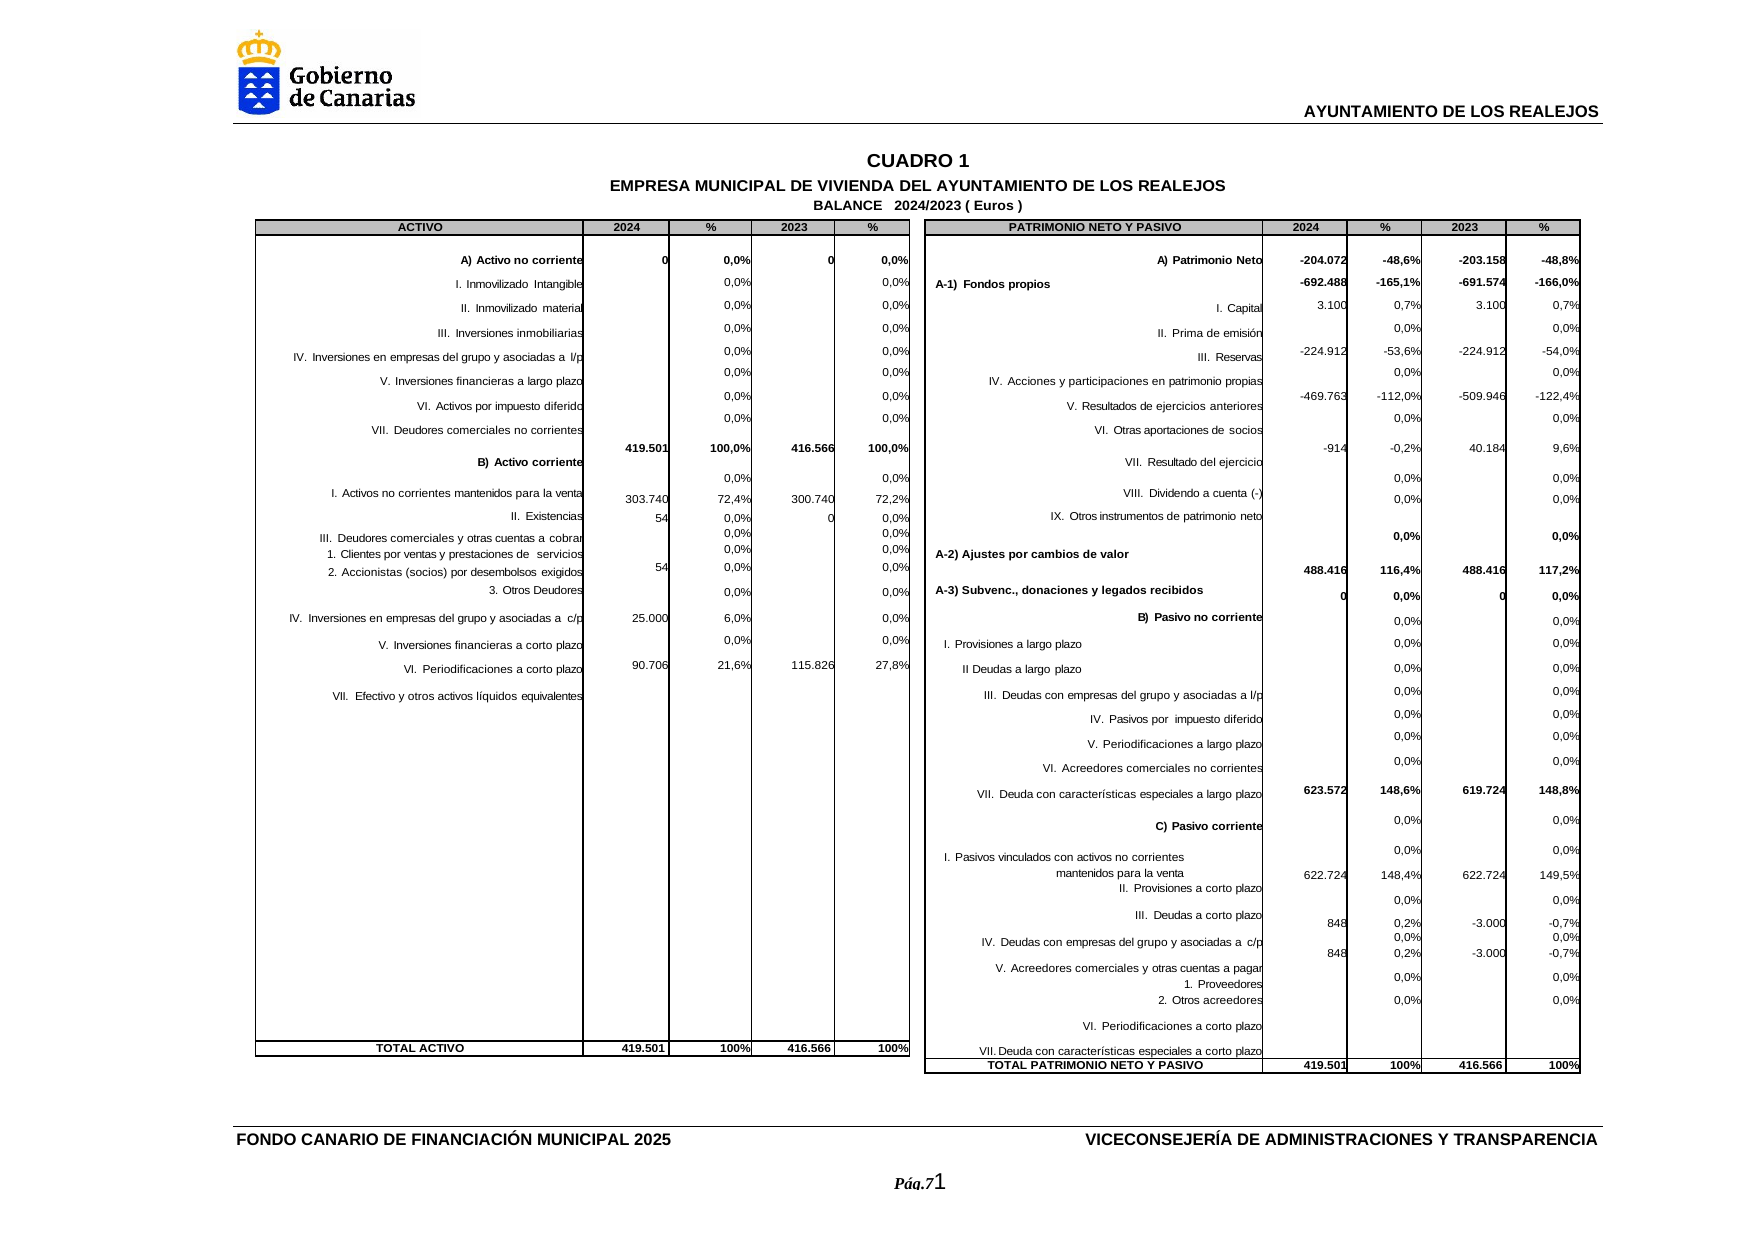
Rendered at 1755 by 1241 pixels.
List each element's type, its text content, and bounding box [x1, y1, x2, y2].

table_cell [752, 525, 834, 541]
table_cell [1422, 804, 1505, 833]
table_cell 848 [1263, 911, 1346, 930]
table_cell 0,0% [1507, 701, 1579, 724]
table_cell -469.763 [1263, 383, 1346, 406]
table_cell 0,0% [1348, 930, 1421, 944]
table_cell 416.566 [752, 432, 834, 462]
table_cell [584, 628, 668, 651]
table_cell -0,7% [1507, 911, 1579, 930]
table_cell 27,8% [835, 651, 909, 1040]
text EMPRESA MUNICIPAL DE VIVIENDA DEL AYUNTAMIENTO DE LOS REALEJOS [448, 176, 1387, 194]
table_cell 0,0% [835, 628, 909, 651]
table_cell 9,6% [1507, 432, 1579, 462]
table_cell TOTAL ACTIVO [256, 1042, 582, 1055]
table_cell 0,0% [670, 541, 751, 557]
table_cell -122,4% [1507, 383, 1579, 406]
table_cell [752, 628, 834, 651]
table_cell 0,0% [1348, 964, 1421, 987]
table_cell 619.724 [1422, 774, 1505, 804]
table_cell Activo no corriente Inmovilizado Intangible Inmovilizado material Inversiones inmobiliarias Inversiones en empresas del grupo y asociadas a l/p Inversiones financieras a largo plazo Activos por impuesto diferido Deudores comerciales no corrientes Activo corriente Activos no corrientes mantenidos para la venta Existencias Deudores comerciales y otras cuentas a cobrar Clientes por ventas y prestaciones de servicios Accionistas (socios) por desembolsos exigidos Otros Deudores Inversiones en empresas del grupo y asociadas a c/p Inversiones financieras a corto plazo Periodificaciones a corto plazo Efectivo y otros activos líquidos equivalentes [256, 236, 582, 1040]
table_cell 303.740 [584, 487, 668, 508]
table_cell 0,0% [835, 236, 909, 269]
table_cell [1263, 987, 1346, 1057]
table_cell 0,0% [835, 360, 909, 383]
table_cell [1263, 804, 1346, 833]
table_cell [584, 270, 668, 292]
table_cell 0,0% [1348, 406, 1421, 432]
table_cell 0,0% [835, 270, 909, 292]
table_cell 0,0% [670, 557, 751, 578]
table_cell [1422, 930, 1505, 944]
table_cell 0,0% [670, 383, 751, 406]
table_cell [1422, 701, 1505, 724]
table_cell 0,0% [670, 360, 751, 383]
table_cell [1263, 964, 1346, 987]
table_cell 0 [752, 236, 834, 269]
table_cell [1263, 724, 1346, 747]
table_cell 100% [835, 1042, 909, 1055]
table_cell 0,0% [835, 508, 909, 525]
table_cell 419.501 [584, 1042, 668, 1055]
table_cell [1263, 678, 1346, 701]
table_cell 0,0% [1348, 516, 1421, 551]
table_header ACTIVO [256, 221, 582, 234]
table_cell 0,0% [835, 541, 909, 557]
table_cell -3.000 [1422, 911, 1505, 930]
table_cell [1263, 462, 1346, 487]
table_cell 0,0% [1348, 581, 1421, 607]
table_cell [752, 604, 834, 627]
table_cell [1263, 315, 1346, 338]
table_cell 0,0% [835, 578, 909, 603]
table_cell 0,0% [1348, 487, 1421, 516]
table_header % [1348, 221, 1421, 234]
table_cell [752, 462, 834, 487]
table_cell 148,6% [1348, 774, 1421, 804]
table_cell [1263, 655, 1346, 678]
table_cell [1263, 406, 1346, 432]
table_cell 0,0% [1507, 487, 1579, 516]
table_cell 0,0% [670, 628, 751, 651]
table_cell 0,0% [670, 236, 751, 269]
table_cell 0,0% [1507, 631, 1579, 654]
table_cell 0 [752, 508, 834, 525]
table_cell [1422, 631, 1505, 654]
table_cell 0,0% [835, 338, 909, 360]
table_cell 0,0% [835, 462, 909, 487]
table_cell [752, 292, 834, 315]
table_cell 0,0% [835, 383, 909, 406]
table_cell [1422, 964, 1505, 987]
table_cell [1263, 631, 1346, 654]
table_cell [1263, 607, 1346, 631]
table_cell 0,0% [1348, 360, 1421, 383]
table_cell 100% [670, 1042, 751, 1055]
table_cell 0,0% [1348, 987, 1421, 1057]
table_cell -204.072 [1263, 236, 1346, 269]
table_cell [1263, 886, 1346, 911]
table_cell [584, 315, 668, 338]
table_cell [1422, 724, 1505, 747]
table_cell [1263, 487, 1346, 516]
table_cell 0,0% [1348, 886, 1421, 911]
table_cell 0,0% [1507, 930, 1579, 944]
table_cell 0,0% [1507, 987, 1579, 1057]
table_cell [752, 578, 834, 603]
table_cell 21,6% [670, 651, 751, 1040]
table_cell 0,2% [1348, 944, 1421, 963]
table_cell 0,2% [1348, 911, 1421, 930]
table_cell 0,0% [1348, 701, 1421, 724]
table_cell 149,5% [1507, 861, 1579, 886]
table_cell 0,0% [1348, 747, 1421, 774]
table_cell 0,0% [1507, 315, 1579, 338]
table_cell -203.158 [1422, 236, 1505, 269]
table_cell 0,0% [670, 338, 751, 360]
table_cell [1422, 747, 1505, 774]
table_cell 0,0% [670, 270, 751, 292]
table_cell 0,0% [670, 292, 751, 315]
table_cell 72,4% [670, 487, 751, 508]
table_cell 0,0% [1348, 315, 1421, 338]
table_cell 0,0% [1507, 655, 1579, 678]
table_cell 0,0% [1507, 581, 1579, 607]
table_cell -224.912 [1263, 338, 1346, 360]
table_cell 0,0% [1507, 886, 1579, 911]
table_cell 0 [1263, 581, 1346, 607]
table_cell 623.572 [1263, 774, 1346, 804]
text [924, 219, 1582, 1091]
table_cell 0,0% [1507, 516, 1579, 551]
table_cell 3.100 [1422, 292, 1505, 315]
table_cell [1422, 360, 1505, 383]
table_cell [584, 462, 668, 487]
table_cell 100,0% [835, 432, 909, 462]
table_cell 0 [1422, 581, 1505, 607]
table_cell [584, 292, 668, 315]
table_cell 0,0% [1507, 360, 1579, 383]
table_cell 0,0% [1507, 804, 1579, 833]
table_cell 115.826 [752, 651, 834, 1040]
table_cell 100,0% [670, 432, 751, 462]
table_cell 0,0% [835, 406, 909, 432]
table_cell 100% [1348, 1059, 1421, 1072]
table_cell 0,0% [1507, 834, 1579, 861]
table_cell 25.000 [584, 604, 668, 627]
table_cell 100% [1507, 1059, 1579, 1072]
table_cell 488.416 [1263, 551, 1346, 581]
table_cell 148,4% [1348, 861, 1421, 886]
table_cell 40.184 [1422, 432, 1505, 462]
table_cell 0,0% [670, 315, 751, 338]
table_cell 0,0% [670, 508, 751, 525]
table_cell [584, 541, 668, 557]
table_cell -691.574 [1422, 270, 1505, 292]
table_cell 0,0% [1348, 678, 1421, 701]
table_cell [584, 338, 668, 360]
table_cell 148,8% [1507, 774, 1579, 804]
table_header PATRIMONIO NETO Y PASIVO [926, 221, 1262, 234]
table_cell 0,7% [1507, 292, 1579, 315]
table_cell 416.566 [1422, 1059, 1505, 1072]
table_cell [1422, 655, 1505, 678]
table_cell 116,4% [1348, 551, 1421, 581]
table_cell 848 [1263, 944, 1346, 963]
table_cell 0,0% [1348, 655, 1421, 678]
table_cell [752, 557, 834, 578]
table_cell [584, 406, 668, 432]
table_cell [1422, 406, 1505, 432]
table_cell 0,0% [835, 315, 909, 338]
table_cell [1263, 360, 1346, 383]
table_cell -0,2% [1348, 432, 1421, 462]
table_cell [1422, 462, 1505, 487]
table_cell [752, 315, 834, 338]
table_cell 0 [584, 236, 668, 269]
table_cell [752, 406, 834, 432]
table_cell [752, 383, 834, 406]
table_header % [1507, 221, 1579, 234]
table_cell [1422, 886, 1505, 911]
table_cell -165,1% [1348, 270, 1421, 292]
table_cell -48,6% [1348, 236, 1421, 269]
table_cell [584, 578, 668, 603]
table_cell 0,7% [1348, 292, 1421, 315]
table_cell 0,0% [835, 557, 909, 578]
table_cell -692.488 [1263, 270, 1346, 292]
table_header % [835, 221, 909, 234]
table_cell 419.501 [584, 432, 668, 462]
table_cell 0,0% [1348, 462, 1421, 487]
table_cell [1422, 607, 1505, 631]
table_cell -0,7% [1507, 944, 1579, 963]
text [255, 219, 911, 1091]
table_cell [584, 383, 668, 406]
table_cell 0,0% [1507, 724, 1579, 747]
table_cell 0,0% [670, 578, 751, 603]
table_cell 488.416 [1422, 551, 1505, 581]
table_cell 0,0% [1507, 678, 1579, 701]
table_cell 0,0% [1348, 631, 1421, 654]
table_cell 0,0% [670, 406, 751, 432]
table_cell -509.946 [1422, 383, 1505, 406]
table_cell 6,0% [670, 604, 751, 627]
table_cell 90.706 [584, 651, 668, 1040]
table_cell [584, 525, 668, 541]
table_cell 0,0% [835, 525, 909, 541]
table_cell -53,6% [1348, 338, 1421, 360]
table_cell -3.000 [1422, 944, 1505, 963]
table_cell 0,0% [835, 292, 909, 315]
table_cell 416.566 [752, 1042, 834, 1055]
table_header 2023 [1422, 221, 1505, 234]
table_cell 0,0% [1348, 804, 1421, 833]
table_cell 0,0% [670, 462, 751, 487]
table_cell -166,0% [1507, 270, 1579, 292]
table_cell -224.912 [1422, 338, 1505, 360]
table_cell 0,0% [1348, 607, 1421, 631]
table_cell 622.724 [1422, 861, 1505, 886]
table_cell 0,0% [670, 525, 751, 541]
table_cell 0,0% [1507, 964, 1579, 987]
table_cell 117,2% [1507, 551, 1579, 581]
table_cell [1263, 701, 1346, 724]
table_cell [1263, 516, 1346, 551]
table_cell [1422, 487, 1505, 516]
table_cell 419.501 [1263, 1059, 1346, 1072]
table_cell 0,0% [835, 604, 909, 627]
table_cell 0,0% [1507, 747, 1579, 774]
table_cell -914 [1263, 432, 1346, 462]
table_cell Patrimonio Neto A-1) Fondos propios Capital Prima de emisión Reservas Acciones y participaciones en patrimonio propias Resultados de ejercicios anteriores Otras aportaciones de socios Resultado del ejercicio Dividendo a cuenta (-) Otros instrumentos de patrimonio neto A-2) Ajustes por cambios de valor A-3) Subvenc., donaciones y legados recibidos Pasivo no corriente Provisiones a largo plazo II Deudas a largo plazo Deudas con empresas del grupo y asociadas a l/p Pasivos por impuesto diferido Periodificaciones a largo plazo Acreedores comerciales no corrientes Deuda con características especiales a largo plazo Pasivo corriente Pasivos vinculados con activos no corrientes mantenidos para la venta Provisiones a corto plazo Deudas a corto plazo Deudas con empresas del grupo y asociadas a c/p Acreedores comerciales y otras cuentas a pagar Proveedores Otros acreedores Periodificaciones a corto plazo Deuda con características especiales a corto plazo [926, 236, 1262, 1057]
table_header % [670, 221, 751, 234]
table_cell [752, 270, 834, 292]
table_cell [1422, 834, 1505, 861]
table_cell [584, 360, 668, 383]
table_cell [1422, 315, 1505, 338]
table_cell [752, 541, 834, 557]
table_cell TOTAL PATRIMONIO NETO Y PASIVO [926, 1059, 1262, 1072]
text BALANCE 2024/2023 ( Euros ) [448, 198, 1387, 213]
table_cell 3.100 [1263, 292, 1346, 315]
table_header 2024 [584, 221, 668, 234]
table_cell [1263, 747, 1346, 774]
table_cell 0,0% [1507, 462, 1579, 487]
table_cell 72,2% [835, 487, 909, 508]
table_cell [1422, 987, 1505, 1057]
table_cell [1422, 516, 1505, 551]
table_cell 0,0% [1348, 834, 1421, 861]
table_cell 0,0% [1507, 406, 1579, 432]
table_cell [1263, 834, 1346, 861]
table_cell -48,8% [1507, 236, 1579, 269]
table_header 2023 [752, 221, 834, 234]
table_cell 0,0% [1507, 607, 1579, 631]
table_cell 300.740 [752, 487, 834, 508]
text CUADRO 1 [448, 149, 1387, 171]
table_cell -54,0% [1507, 338, 1579, 360]
table_cell 54 [584, 508, 668, 525]
table_cell -112,0% [1348, 383, 1421, 406]
table_cell 622.724 [1263, 861, 1346, 886]
table_cell 0,0% [1348, 724, 1421, 747]
table_header 2024 [1263, 221, 1346, 234]
table_cell 54 [584, 557, 668, 578]
table_cell [752, 338, 834, 360]
table_cell [1422, 678, 1505, 701]
table_cell [1263, 930, 1346, 944]
table_cell [752, 360, 834, 383]
